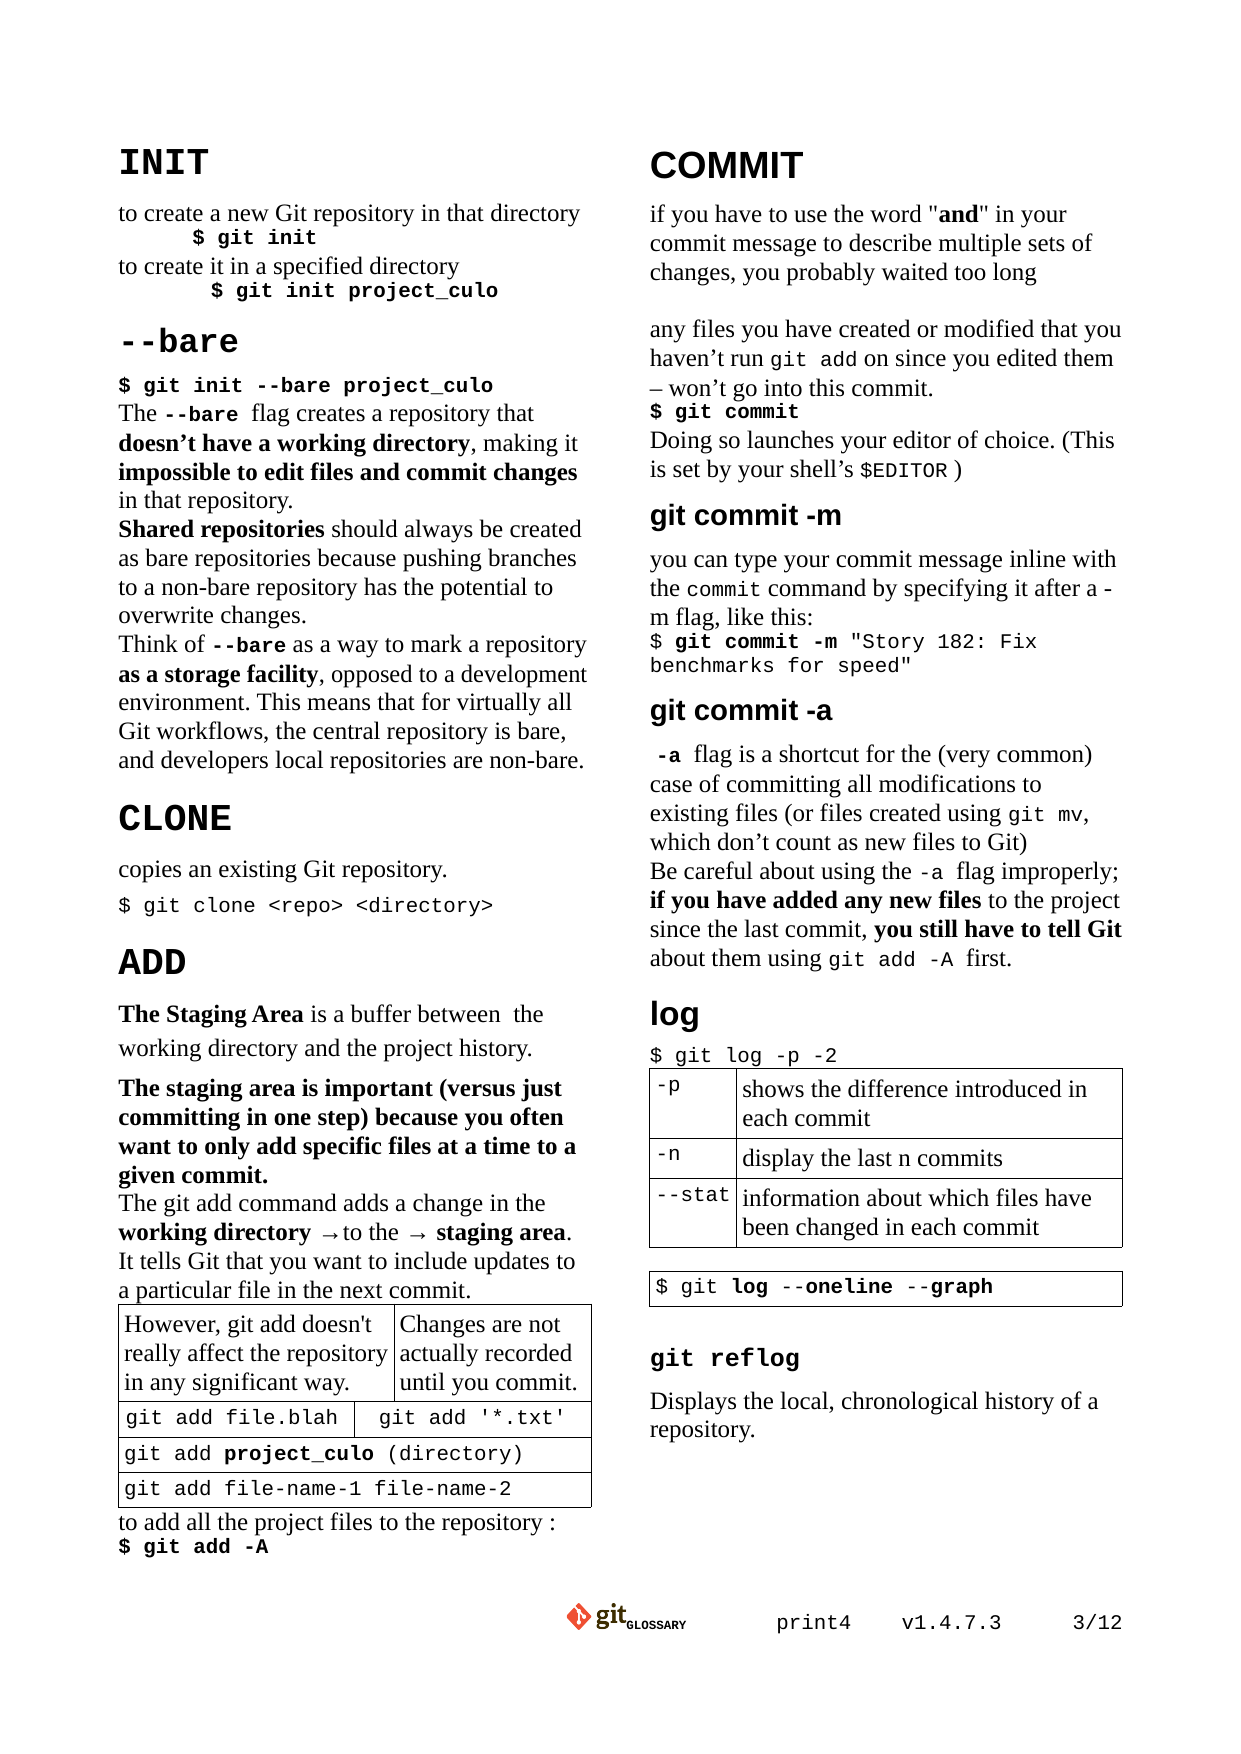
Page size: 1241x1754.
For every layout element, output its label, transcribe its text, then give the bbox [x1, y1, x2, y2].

table_header git add '*.txt' [355, 1402, 591, 1437]
text $ git commit [649, 401, 1122, 425]
text Be careful about using the -a flag improperly; if you have added any new files to the project since the last commit, you still have to tell Git about them using git add -A first. [649, 856, 1122, 973]
text $ git init --bare project_culo [118, 375, 591, 398]
text $ git init [118, 227, 591, 251]
text The --bare flag creates a repository that doesn’t have a working directory, making it impossible to edit files and commit changes in that repository. [118, 398, 591, 514]
table_cell --stat [650, 1179, 736, 1247]
table_cell display the last n commits [737, 1139, 1122, 1178]
text $ git commit -m "Story 182: Fix benchmarks for speed" [649, 631, 1122, 678]
subtitle CLONE [118, 799, 591, 842]
subtitle git commit -m [649, 498, 1122, 532]
text It tells Git that you want to include updates to a particular file in the next commit. [118, 1246, 591, 1303]
table_cell information about which files have been changed in each commit [737, 1179, 1122, 1247]
subtitle INIT [118, 143, 591, 186]
text Displays the local, chronological history of a repository. [649, 1386, 1122, 1443]
table_cell git add project_culo (directory) [119, 1438, 591, 1472]
text Shared repositories should always be created as bare repositories because pushing branches to a non-bare repository has the potential to overwrite changes. [118, 514, 591, 629]
text Think of --bare as a way to mark a repository as a storage facility, opposed to a development environment. This means that for virtually all Git workflows, the central repository is bare, and developers local repositories are non-bare. [118, 629, 591, 774]
table_cell git add file-name-1 file-name-2 [119, 1473, 591, 1507]
subtitle log [649, 993, 1122, 1032]
table_header -p [650, 1069, 736, 1137]
text any files you have created or modified that you haven’t run git add on since you edited them – won’t go into this commit. [649, 314, 1122, 401]
subtitle COMMIT [649, 143, 1122, 187]
table_cell -n [650, 1139, 736, 1178]
text $ git init project_culo [118, 280, 591, 303]
text The git add command adds a change in the working directory →to the → staging area. [118, 1188, 591, 1246]
text you can type your commit message inline with the commit command by specifying it after a -m flag, like this: [649, 544, 1122, 631]
subtitle ADD [118, 943, 591, 986]
text copies an existing Git repository. [118, 854, 591, 883]
text if you have to use the word "and" in your commit message to describe multiple sets of changes, you probably waited too long [649, 199, 1122, 286]
subtitle git commit -a [649, 693, 1122, 727]
text The staging area is important (versus just committing in one step) because you often want to only add specific files at a time to a given commit. [118, 1073, 591, 1188]
table_header Changes are not actually recorded until you commit. [395, 1305, 591, 1401]
table_header However, git add doesn't really affect the repository in any significant way. [119, 1305, 394, 1401]
text to create a new Git repository in that directory [118, 198, 591, 227]
picture [566, 1603, 627, 1630]
text Doing so launches your editor of choice. (This is set by your shell’s $EDITOR ) [649, 425, 1122, 483]
table_header $ git log --oneline --graph [650, 1272, 1122, 1306]
subtitle --bare [118, 324, 591, 362]
text to add all the project files to the repository : [118, 1508, 591, 1536]
table_header git add file.blah [119, 1402, 354, 1437]
text -a flag is a shortcut for the (very common) case of committing all modifications to existing files (or files created using git mv, which don’t count as new files to Git) [649, 739, 1122, 856]
text git reflog [649, 1346, 1122, 1374]
table_header shows the difference introduced in each commit [737, 1069, 1122, 1137]
text to create it in a specified directory [118, 251, 591, 280]
text $ git log -p -2 [649, 1045, 1122, 1068]
text The Staging Area is a buffer between the working directory and the project history. [118, 999, 591, 1062]
text $ git clone <repo> <directory> [118, 894, 591, 918]
text $ git add -A [118, 1536, 591, 1559]
